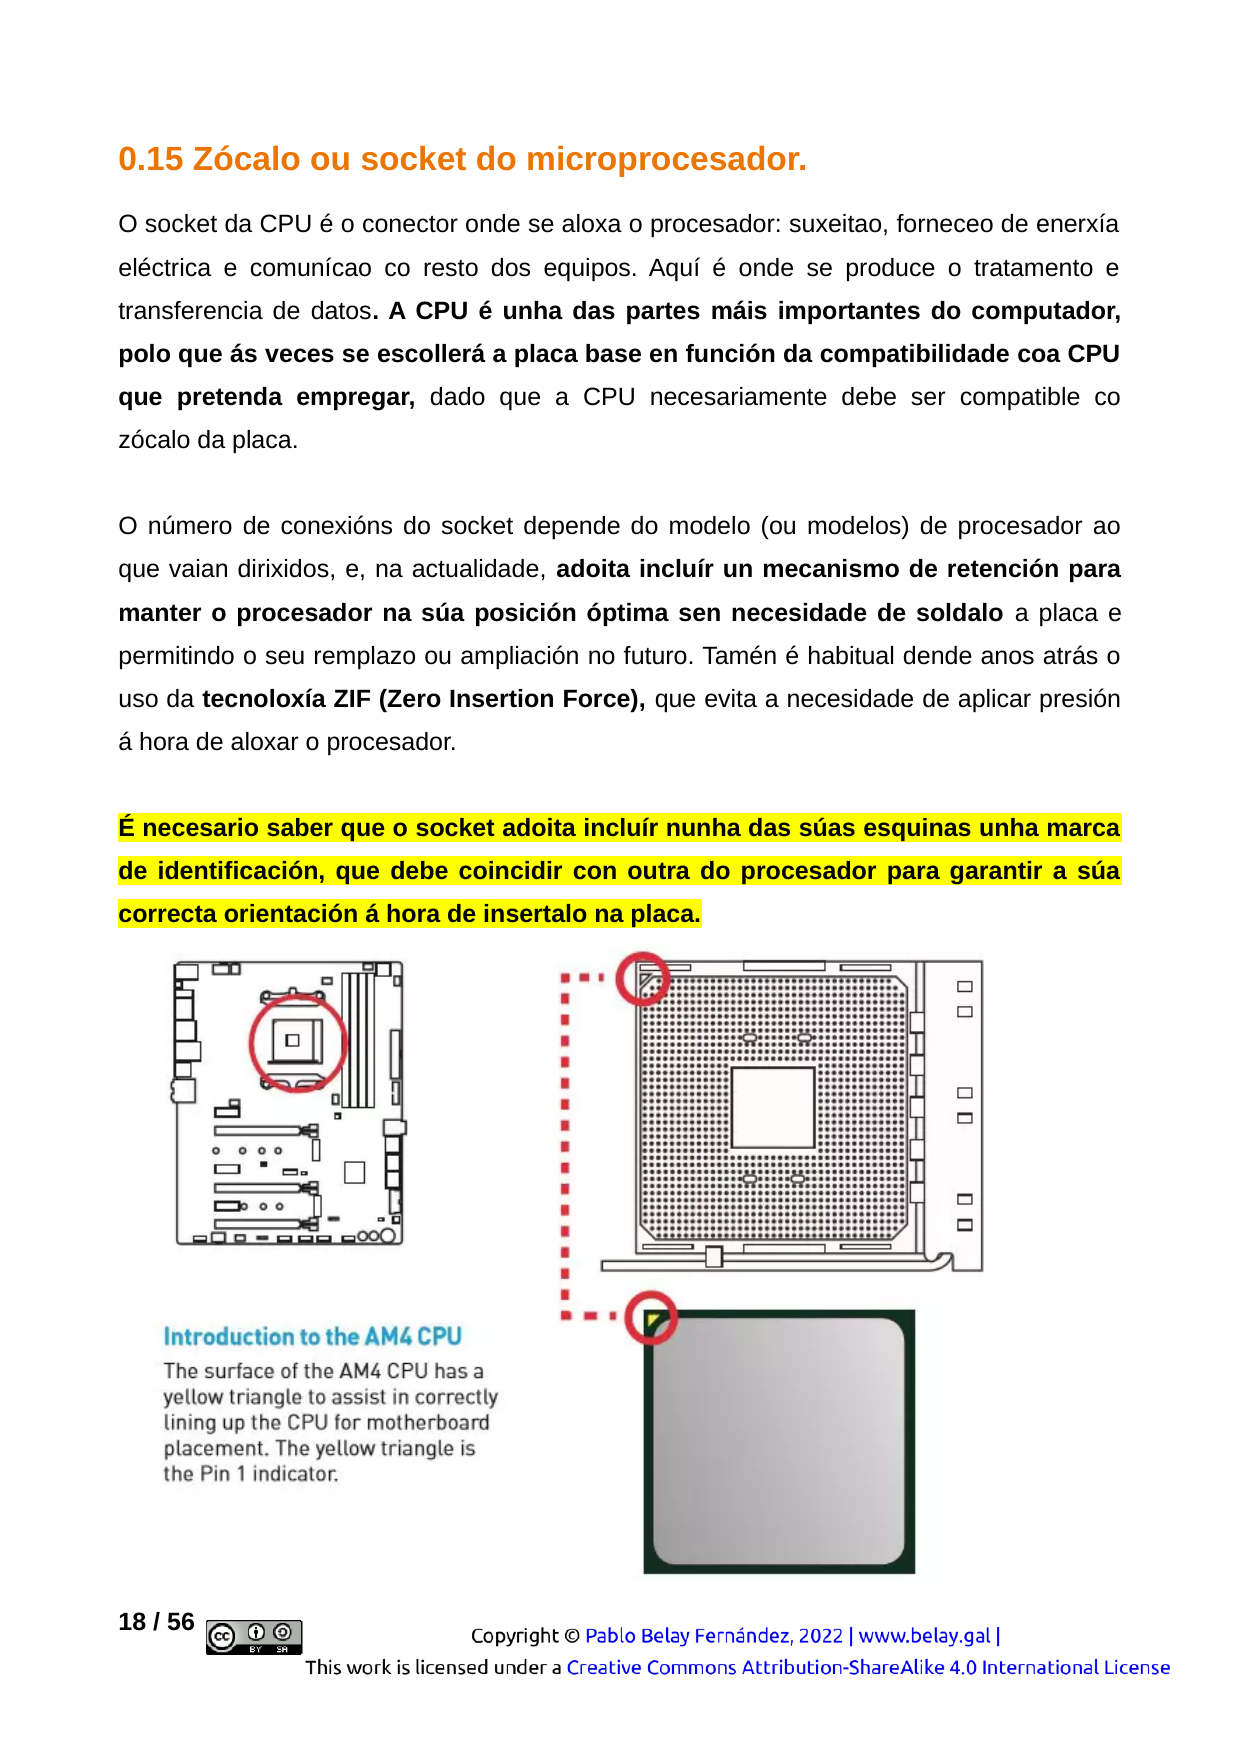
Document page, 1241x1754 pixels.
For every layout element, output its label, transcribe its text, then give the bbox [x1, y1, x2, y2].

text O número de conexións do socket depende do modelo (ou modelos) de procesador ao que vaian dirixidos, e, na actualidade, adoita incluír un mecanismo de retención para manter o procesador na súa posición óptima sen necesidade de soldalo a placa e permitindo o seu remplazo ou ampliación no futuro. Tamén é habitual dende anos atrás o uso da tecnoloxía ZIF (Zero Insertion Force), que evita a necesidade de aplicar presión á hora de aloxar o procesador. [118, 511, 1122, 756]
text O socket da CPU é o conector onde se aloxa o procesador: suxeitao, forneceo de enerxía eléctrica e comunícao co resto dos equipos. Aquí é onde se produce o tratamento e transferencia de datos. A CPU é unha das partes máis importantes do computador, polo que ás veces se escollerá a placa base en función da compatibilidade coa CPU que pretenda empregar, dado que a CPU necesariamente debe ser compatible co zócalo da placa. [118, 209, 1122, 454]
picture [200, 1604, 1205, 1690]
picture [133, 942, 998, 1584]
subtitle 0.15 Zócalo ou socket do microprocesador. [118, 139, 1122, 178]
text É necesario saber que o socket adoita incluír nunha das súas esquinas unha marca de identificación, que debe coincidir con outra do procesador para garantir a súa correcta orientación á hora de insertalo na placa. [118, 813, 1122, 928]
